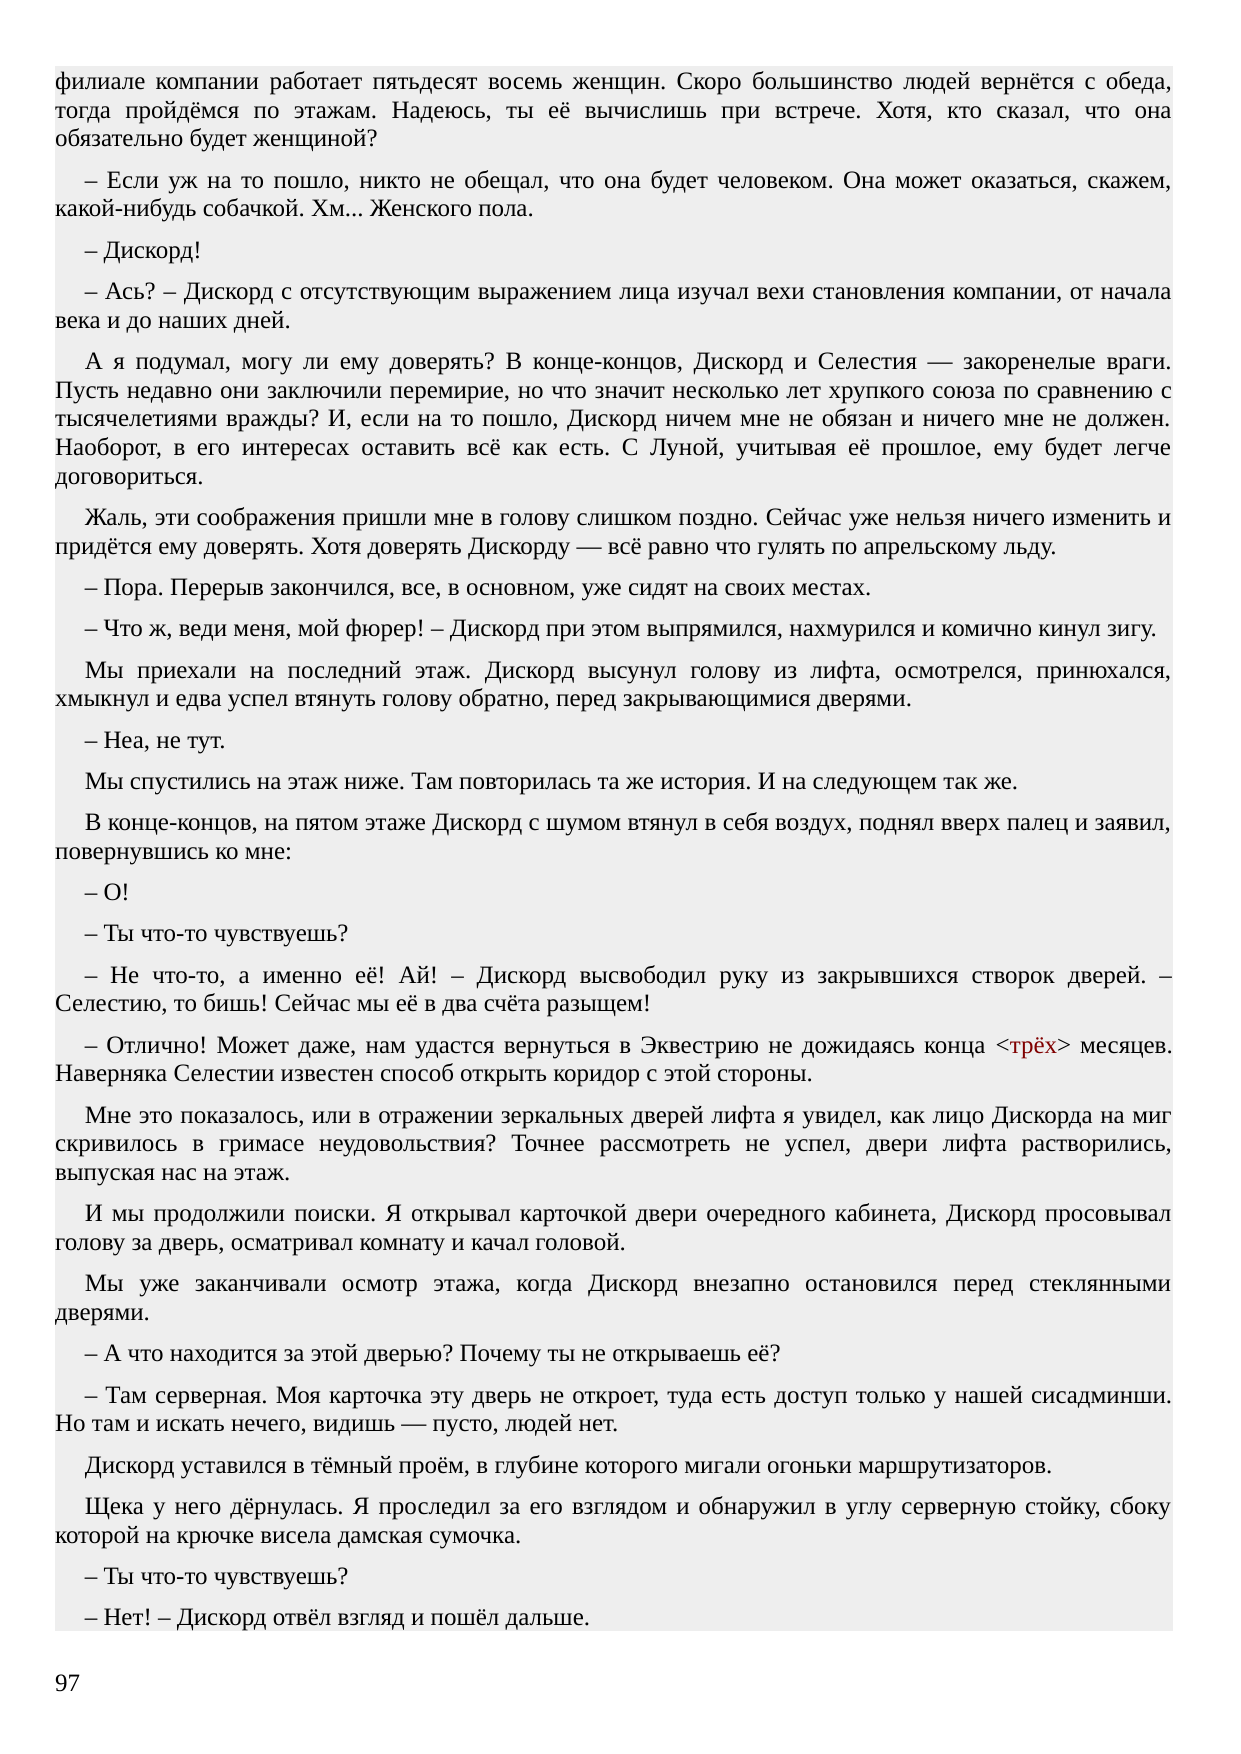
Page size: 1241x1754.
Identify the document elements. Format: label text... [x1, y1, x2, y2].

text В конце-концов, на пятом этаже Дискорд с шумом втянул в себя воздух, поднял вверх палец и заявил, повернувшись ко мне: [55, 807, 1173, 865]
text – Что ж, веди меня, мой фюрер! – Дискорд при этом выпрямился, нахмурился и комично кинул зигу. [55, 613, 1173, 642]
text – Ты что-то чувствуешь? [55, 918, 1173, 947]
text А я подумал, могу ли ему доверять? В конце-концов, Дискорд и Селестия — закоренелые враги. Пусть недавно они заключили перемирие, но что значит несколько лет хрупкого союза по сравнению с тысячелетиями вражды? И, если на то пошло, Дискорд ничем мне не обязан и ничего мне не должен. Наоборот, в его интересах оставить всё как есть. С Луной, учитывая её прошлое, ему будет легче договориться. [55, 346, 1173, 490]
text – Если уж на то пошло, никто не обещал, что она будет человеком. Она может оказаться, скажем, какой-нибудь собачкой. Хм... Женского пола. [55, 165, 1173, 222]
text – Ась? – Дискорд с отсутствующим выражением лица изучал вехи становления компании, от начала века и до наших дней. [55, 276, 1173, 333]
text Жаль, эти соображения пришли мне в голову слишком поздно. Сейчас уже нельзя ничего изменить и придётся ему доверять. Хотя доверять Дискорду — всё равно что гулять по апрельскому льду. [55, 502, 1173, 560]
text – Нет! – Дискорд отвёл взгляд и пошёл дальше. [55, 1602, 1173, 1631]
text Мы уже заканчивали осмотр этажа, когда Дискорд внезапно остановился перед стеклянными дверями. [55, 1268, 1173, 1326]
text – Не что-то, а именно её! Ай! – Дискорд высвободил руку из закрывшихся створок дверей. – Селестию, то бишь! Сейчас мы её в два счёта разыщем! [55, 960, 1173, 1017]
text – Неа, не тут. [55, 725, 1173, 753]
text – Отлично! Может даже, нам удастся вернуться в Эквестрию не дожидаясь конца <трёх> месяцев. Наверняка Селестии известен способ открыть коридор с этой стороны. [55, 1030, 1173, 1087]
text Щека у него дёрнулась. Я проследил за его взглядом и обнаружил в углу серверную стойку, сбоку которой на крючке висела дамская сумочка. [55, 1491, 1173, 1548]
text Мне это показалось, или в отражении зеркальных дверей лифта я увидел, как лицо Дискорда на миг скривилось в гримасе неудовольствия? Точнее рассмотреть не успел, двери лифта растворились, выпуская нас на этаж. [55, 1100, 1173, 1186]
text – О! [55, 877, 1173, 906]
text Мы приехали на последний этаж. Дискорд высунул голову из лифта, осмотрелся, принюхался, хмыкнул и едва успел втянуть голову обратно, перед закрывающимися дверями. [55, 655, 1173, 712]
text – Там серверная. Моя карточка эту дверь не откроет, туда есть доступ только у нашей сисадминши. Но там и искать нечего, видишь — пусто, людей нет. [55, 1380, 1173, 1437]
text – А что находится за этой дверью? Почему ты не открываешь её? [55, 1338, 1173, 1367]
text Дискорд уставился в тёмный проём, в глубине которого мигали огоньки маршрутизаторов. [55, 1450, 1173, 1478]
text – Пора. Перерыв закончился, все, в основном, уже сидят на своих местах. [55, 572, 1173, 601]
text И мы продолжили поиски. Я открывал карточкой двери очередного кабинета, Дискорд просовывал голову за дверь, осматривал комнату и качал головой. [55, 1198, 1173, 1256]
text Мы спустились на этаж ниже. Там повторилась та же история. И на следующем так же. [55, 766, 1173, 795]
text филиале компании работает пятьдесят восемь женщин. Скоро большинство людей вернётся с обеда, тогда пройдёмся по этажам. Надеюсь, ты её вычислишь при встрече. Хотя, кто сказал, что она обязательно будет женщиной? [55, 66, 1173, 152]
text – Дискорд! [55, 235, 1173, 263]
text – Ты что-то чувствуешь? [55, 1561, 1173, 1590]
